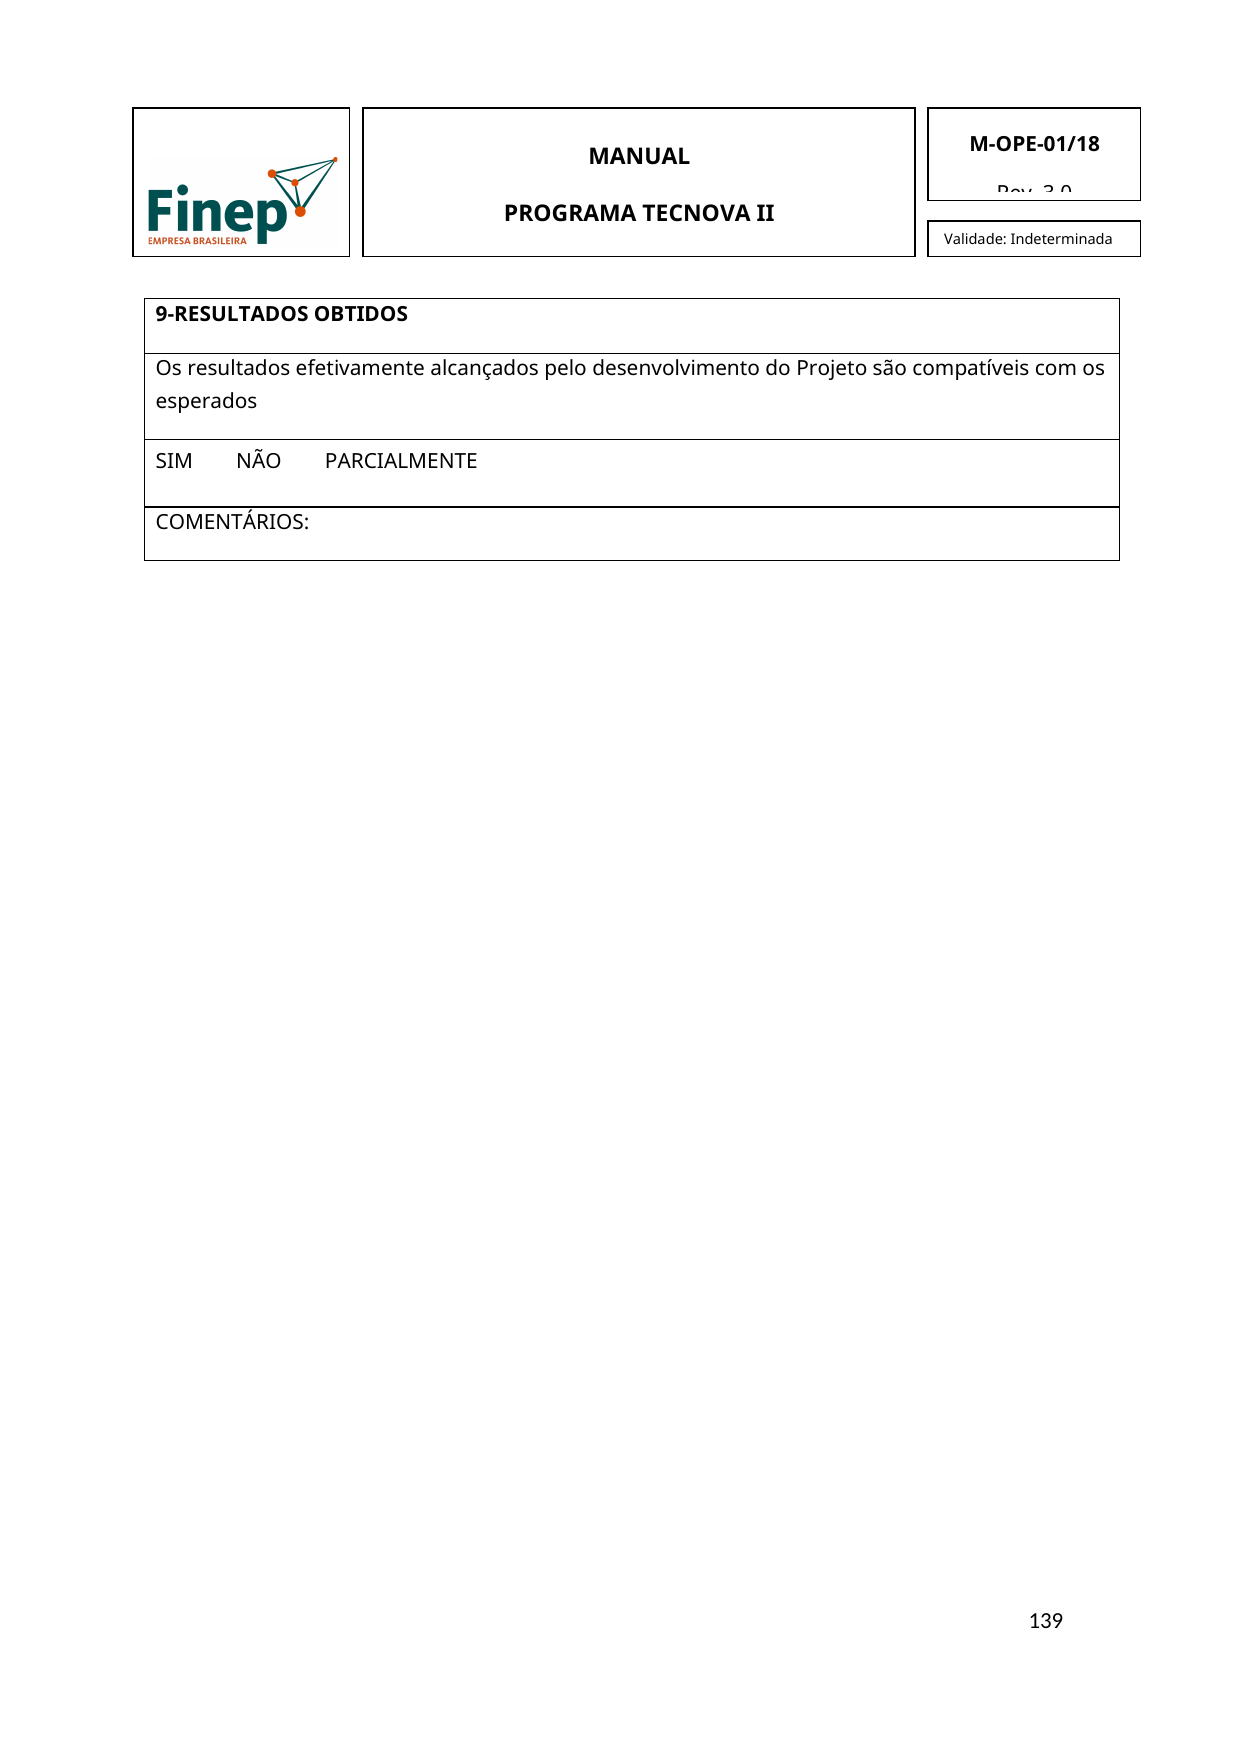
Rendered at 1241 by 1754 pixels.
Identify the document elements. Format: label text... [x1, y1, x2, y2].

table_cell Os resultados efetivamente alcançados pelo desenvolvimento do Projeto são compatíveis com os esperados [145, 354, 1119, 439]
table_cell SIM NÃO PARCIALMENTE [145, 440, 1119, 506]
table_cell COMENTÁRIOS: [145, 508, 1119, 560]
table_header 9-RESULTADOS OBTIDOS [145, 299, 1119, 352]
